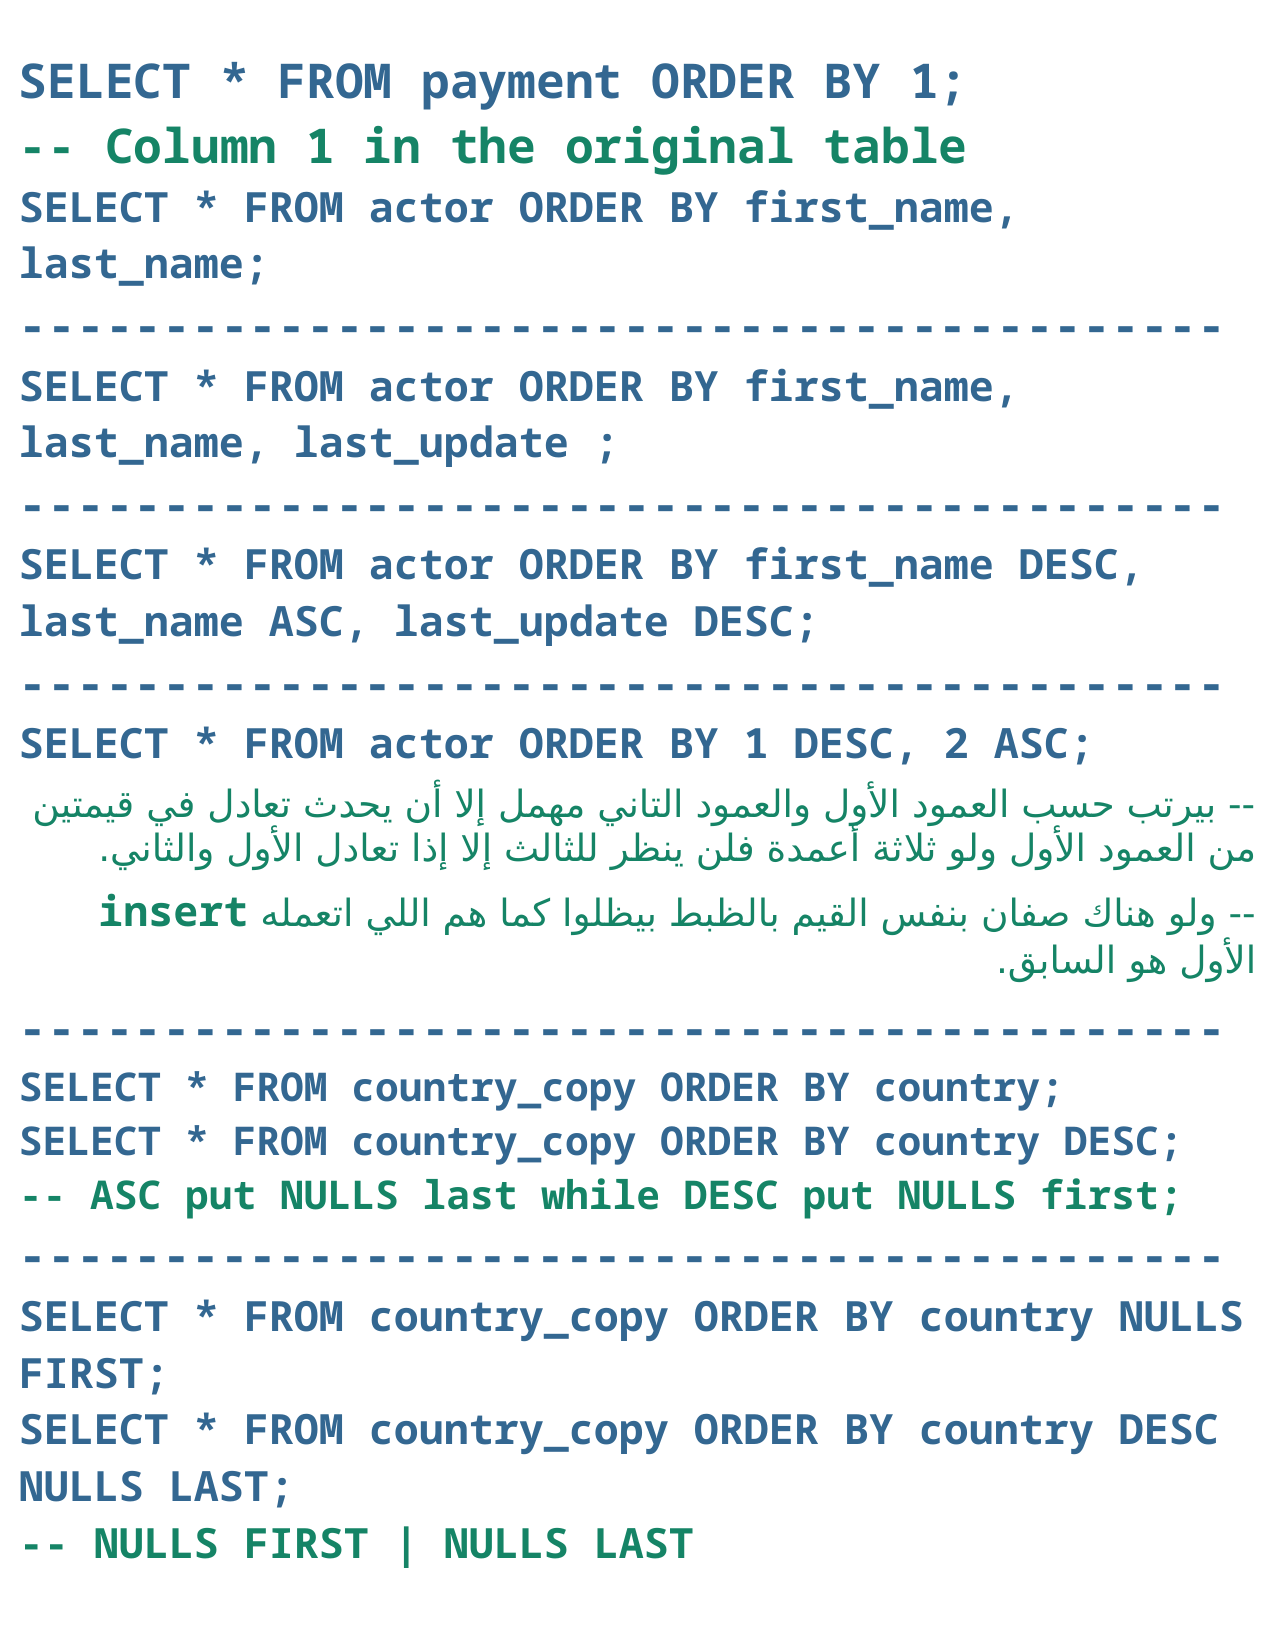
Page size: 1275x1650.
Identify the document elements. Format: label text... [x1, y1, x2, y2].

text ------------------------------------------ [19, 470, 1256, 535]
text SELECT * FROM actor ORDER BY first_name, last_name, last_update ; [19, 356, 1256, 470]
text SELECT * FROM actor ORDER BY 1 DESC, 2 ASC; [19, 714, 1256, 771]
text ------------------------------------------ [19, 649, 1256, 714]
text SELECT * FROM country_copy ORDER BY country; [19, 1059, 1256, 1113]
text SELECT * FROM country_copy ORDER BY country DESC NULLS LAST; [19, 1400, 1256, 1514]
text SELECT * FROM actor ORDER BY first_name DESC, last_name ASC, last_update DESC; [19, 535, 1256, 649]
text ------------------------------------------ [19, 994, 1256, 1059]
text ------------------------------------------ [19, 1221, 1256, 1287]
text -- ASC put NULLS last while DESC put NULLS first; [19, 1167, 1256, 1221]
text -- ولو هناك صفان بنفس القيم بالظبط بيظلوا كما هم اللي اتعمله insert اﻷول هو السابق. [19, 882, 1256, 982]
text ------------------------------------------ [19, 291, 1256, 356]
text SELECT * FROM payment ORDER BY 1; [19, 47, 1256, 112]
text -- NULLS FIRST | NULLS LAST [19, 1514, 1256, 1571]
text SELECT * FROM actor ORDER BY first_name, last_name; [19, 177, 1256, 291]
text SELECT * FROM country_copy ORDER BY country DESC; [19, 1113, 1256, 1167]
text SELECT * FROM country_copy ORDER BY country NULLS FIRST; [19, 1287, 1256, 1400]
text -- بيرتب حسب العمود اﻷول والعمود التاني مهمل إلا أن يحدث تعادل في قيمتين من العمود اﻷول ولو ثلاثة أعمدة فلن ينظر للثالث إلا إذا تعادل اﻷول والثاني. [19, 783, 1256, 870]
text -- Column 1 in the original table [19, 112, 1256, 177]
